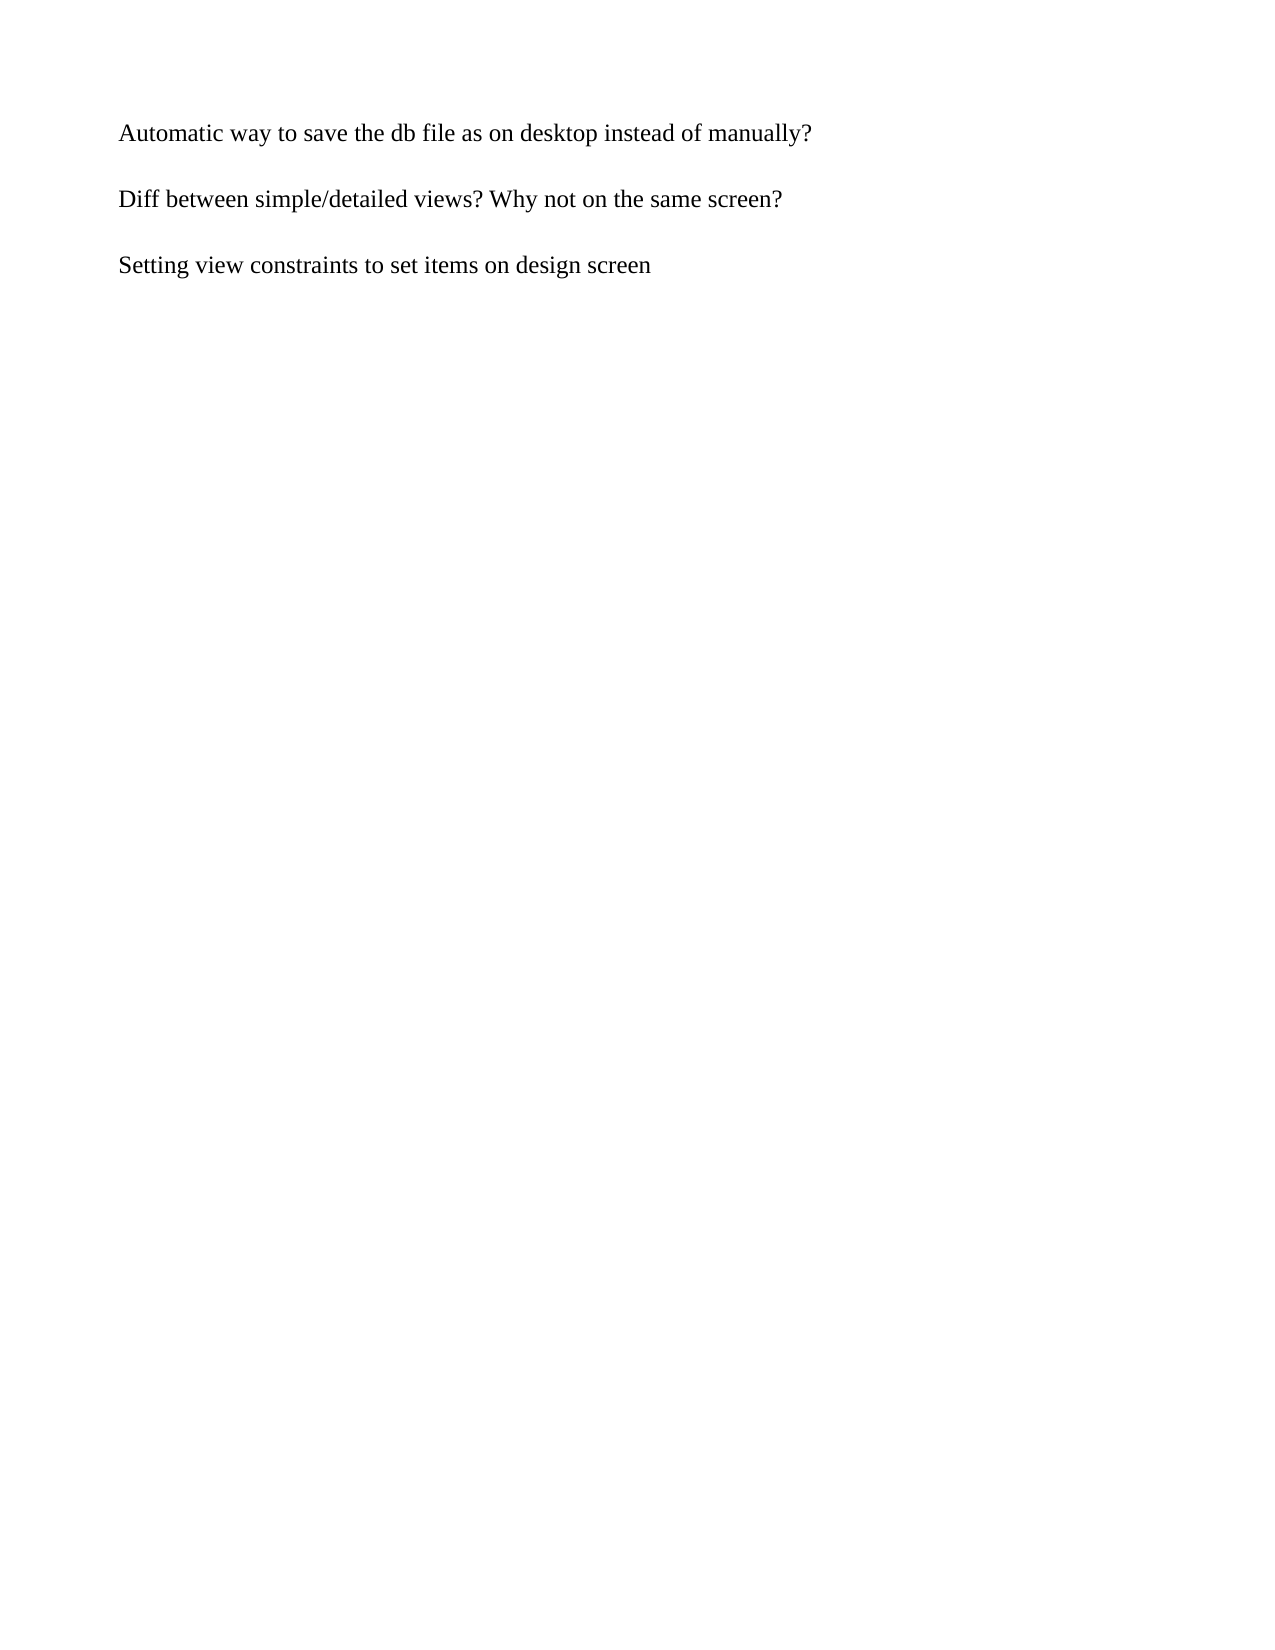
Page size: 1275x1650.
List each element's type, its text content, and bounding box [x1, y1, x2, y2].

text Setting view constraints to set items on design screen [118, 250, 1157, 279]
text Diff between simple/detailed views? Why not on the same screen? [118, 184, 1157, 213]
text Automatic way to save the db file as on desktop instead of manually? [118, 118, 1157, 147]
